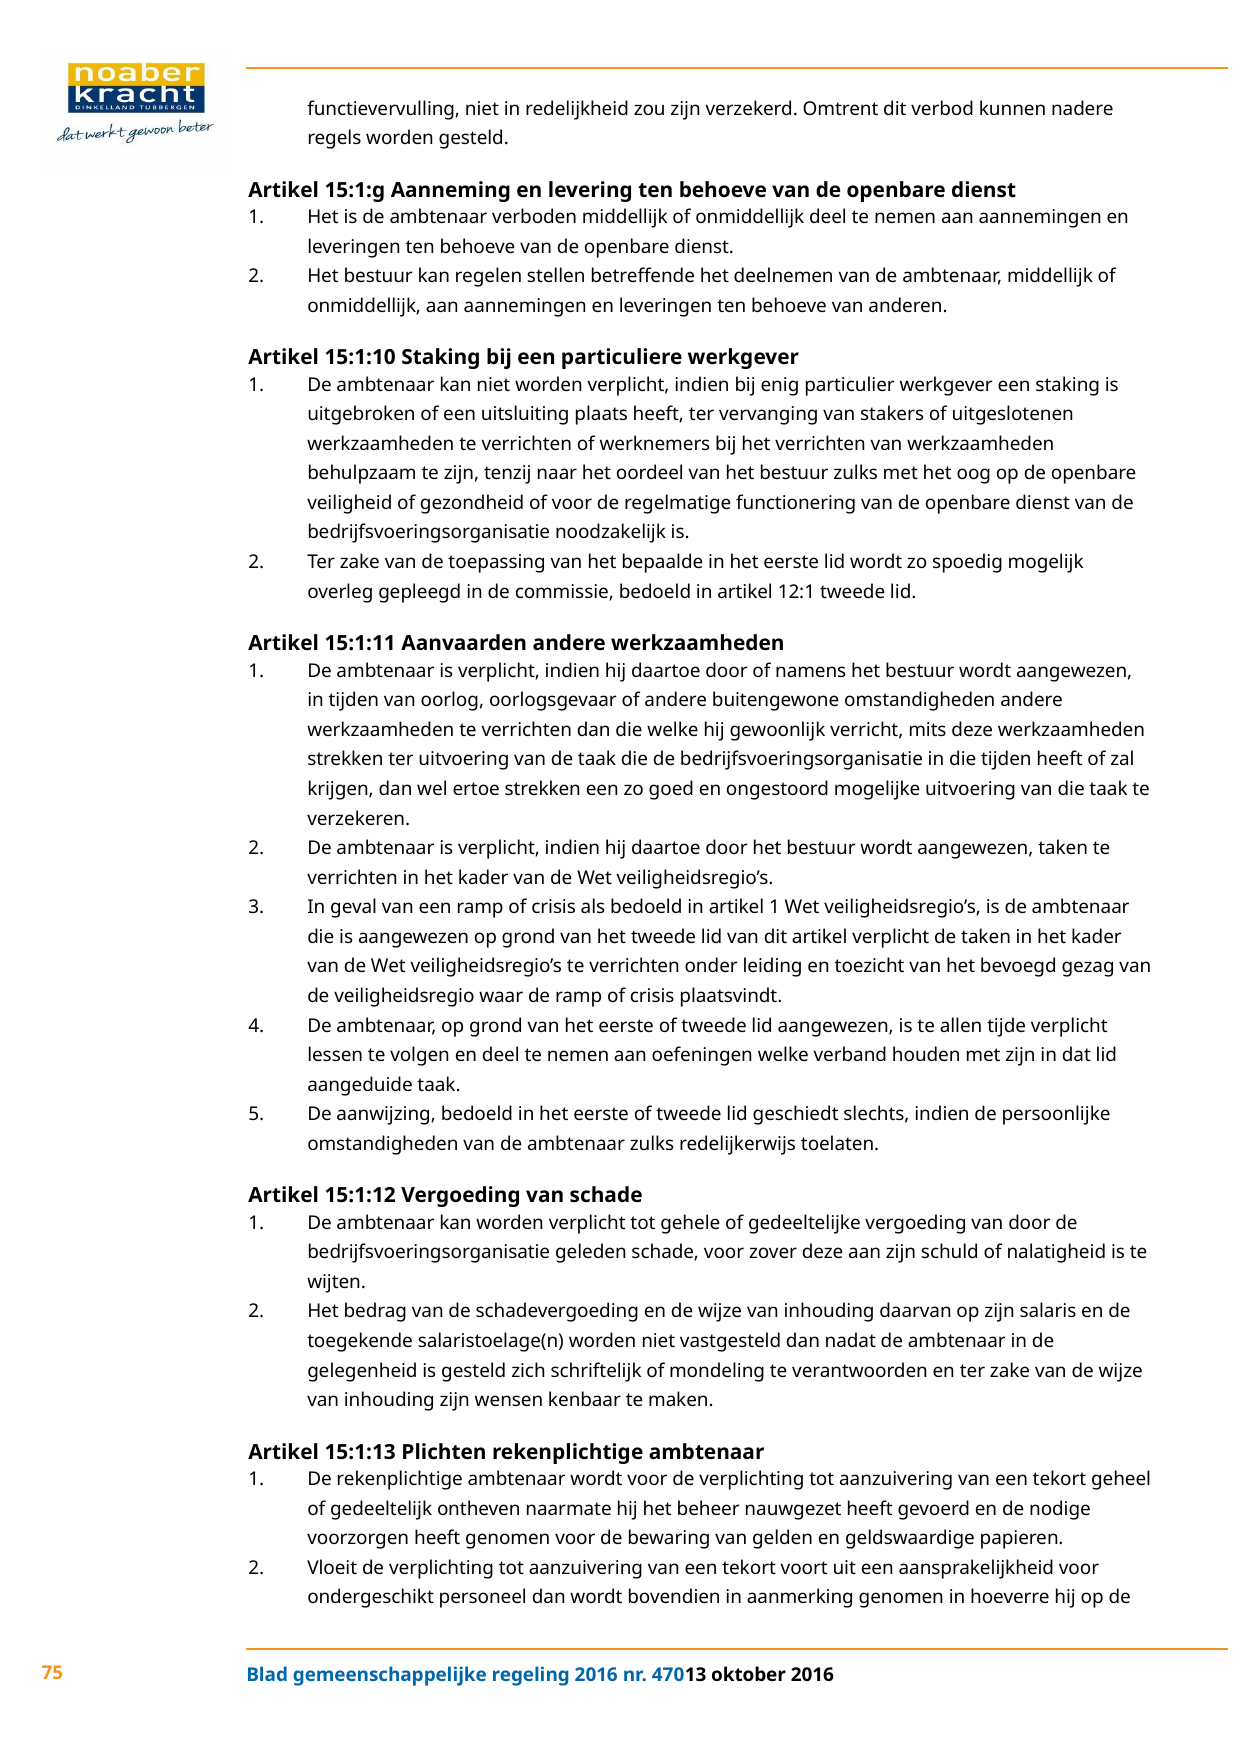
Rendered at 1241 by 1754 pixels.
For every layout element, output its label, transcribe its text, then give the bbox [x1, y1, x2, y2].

list Het bestuur kan regelen stellen betreffende het deelnemen van de ambtenaar, middellijk of onmiddellijk, aan aannemingen en leveringen ten behoeve van anderen. [248, 262, 1152, 318]
list De rekenplichtige ambtenaar wordt voor de verplichting tot aanzuivering van een tekort geheel of gedeeltelijk ontheven naarmate hij het beheer nauwgezet heeft gevoerd en de nodige voorzorgen heeft genomen voor de bewaring van gelden en geldswaardige papieren. [248, 1465, 1152, 1550]
list De ambtenaar is verplicht, indien hij daartoe door of namens het bestuur wordt aangewezen, in tijden van oorlog, oorlogsgevaar of andere buitengewone omstandigheden andere werkzaamheden te verrichten dan die welke hij gewoonlijk verricht, mits deze werkzaamheden strekken ter uitvoering van de taak die de bedrijfsvoeringsorganisatie in die tijden heeft of zal krijgen, dan wel ertoe strekken een zo goed en ongestoord mogelijke uitvoering van die taak te verzekeren. [248, 657, 1152, 830]
list Het is de ambtenaar verboden middellijk of onmiddellijk deel te nemen aan aannemingen en leveringen ten behoeve van de openbare dienst. [248, 203, 1152, 258]
text Artikel 15:1:g Aanneming en levering ten behoeve van de openbare dienst [248, 175, 1152, 203]
text Artikel 15:1:12 Vergoeding van schade [248, 1181, 1152, 1209]
text Artikel 15:1:10 Staking bij een particuliere werkgever [248, 342, 1152, 371]
picture [41, 47, 231, 172]
list functievervulling, niet in redelijkheid zou zijn verzekerd. Omtrent dit verbod kunnen nadere regels worden gesteld. [248, 95, 1152, 150]
list De aanwijzing, bedoeld in het eerste of tweede lid geschiedt slechts, indien de persoonlijke omstandigheden van de ambtenaar zulks redelijkerwijs toelaten. [248, 1101, 1152, 1156]
list Het bedrag van de schadevergoeding en de wijze van inhouding daarvan op zijn salaris en de toegekende salaristoelage(n) worden niet vastgesteld dan nadat de ambtenaar in de gelegenheid is gesteld zich schriftelijk of mondeling te verantwoorden en ter zake van de wijze van inhouding zijn wensen kenbaar te maken. [248, 1298, 1152, 1412]
list De ambtenaar kan worden verplicht tot gehele of gedeeltelijke vergoeding van door de bedrijfsvoeringsorganisatie geleden schade, voor zover deze aan zijn schuld of nalatigheid is te wijten. [248, 1209, 1152, 1294]
list In geval van een ramp of crisis als bedoeld in artikel 1 Wet veiligheidsregio’s, is de ambtenaar die is aangewezen op grond van het tweede lid van dit artikel verplicht de taken in het kader van de Wet veiligheidsregio’s te verrichten onder leiding en toezicht van het bevoegd gezag van de veiligheidsregio waar de ramp of crisis plaatsvindt. [248, 893, 1152, 1008]
list De ambtenaar kan niet worden verplicht, indien bij enig particulier werkgever een staking is uitgebroken of een uitsluiting plaats heeft, ter vervanging van stakers of uitgeslotenen werkzaamheden te verrichten of werknemers bij het verrichten van werkzaamheden behulpzaam te zijn, tenzij naar het oordeel van het bestuur zulks met het oog op de openbare veiligheid of gezondheid of voor de regelmatige functionering van de openbare dienst van de bedrijfsvoeringsorganisatie noodzakelijk is. [248, 371, 1152, 544]
list De ambtenaar, op grond van het eerste of tweede lid aangewezen, is te allen tijde verplicht lessen te volgen en deel te nemen aan oefeningen welke verband houden met zijn in dat lid aangeduide taak. [248, 1012, 1152, 1097]
text Artikel 15:1:11 Aanvaarden andere werkzaamheden [248, 628, 1152, 657]
list Vloeit de verplichting tot aanzuivering van een tekort voort uit een aansprakelijkheid voor ondergeschikt personeel dan wordt bovendien in aanmerking genomen in hoeverre hij op de [248, 1554, 1152, 1609]
list Ter zake van de toepassing van het bepaalde in het eerste lid wordt zo spoedig mogelijk overleg gepleegd in de commissie, bedoeld in artikel 12:1 tweede lid. [248, 548, 1152, 604]
list De ambtenaar is verplicht, indien hij daartoe door het bestuur wordt aangewezen, taken te verrichten in het kader van de Wet veiligheidsregio’s. [248, 834, 1152, 889]
text Artikel 15:1:13 Plichten rekenplichtige ambtenaar [248, 1437, 1152, 1465]
